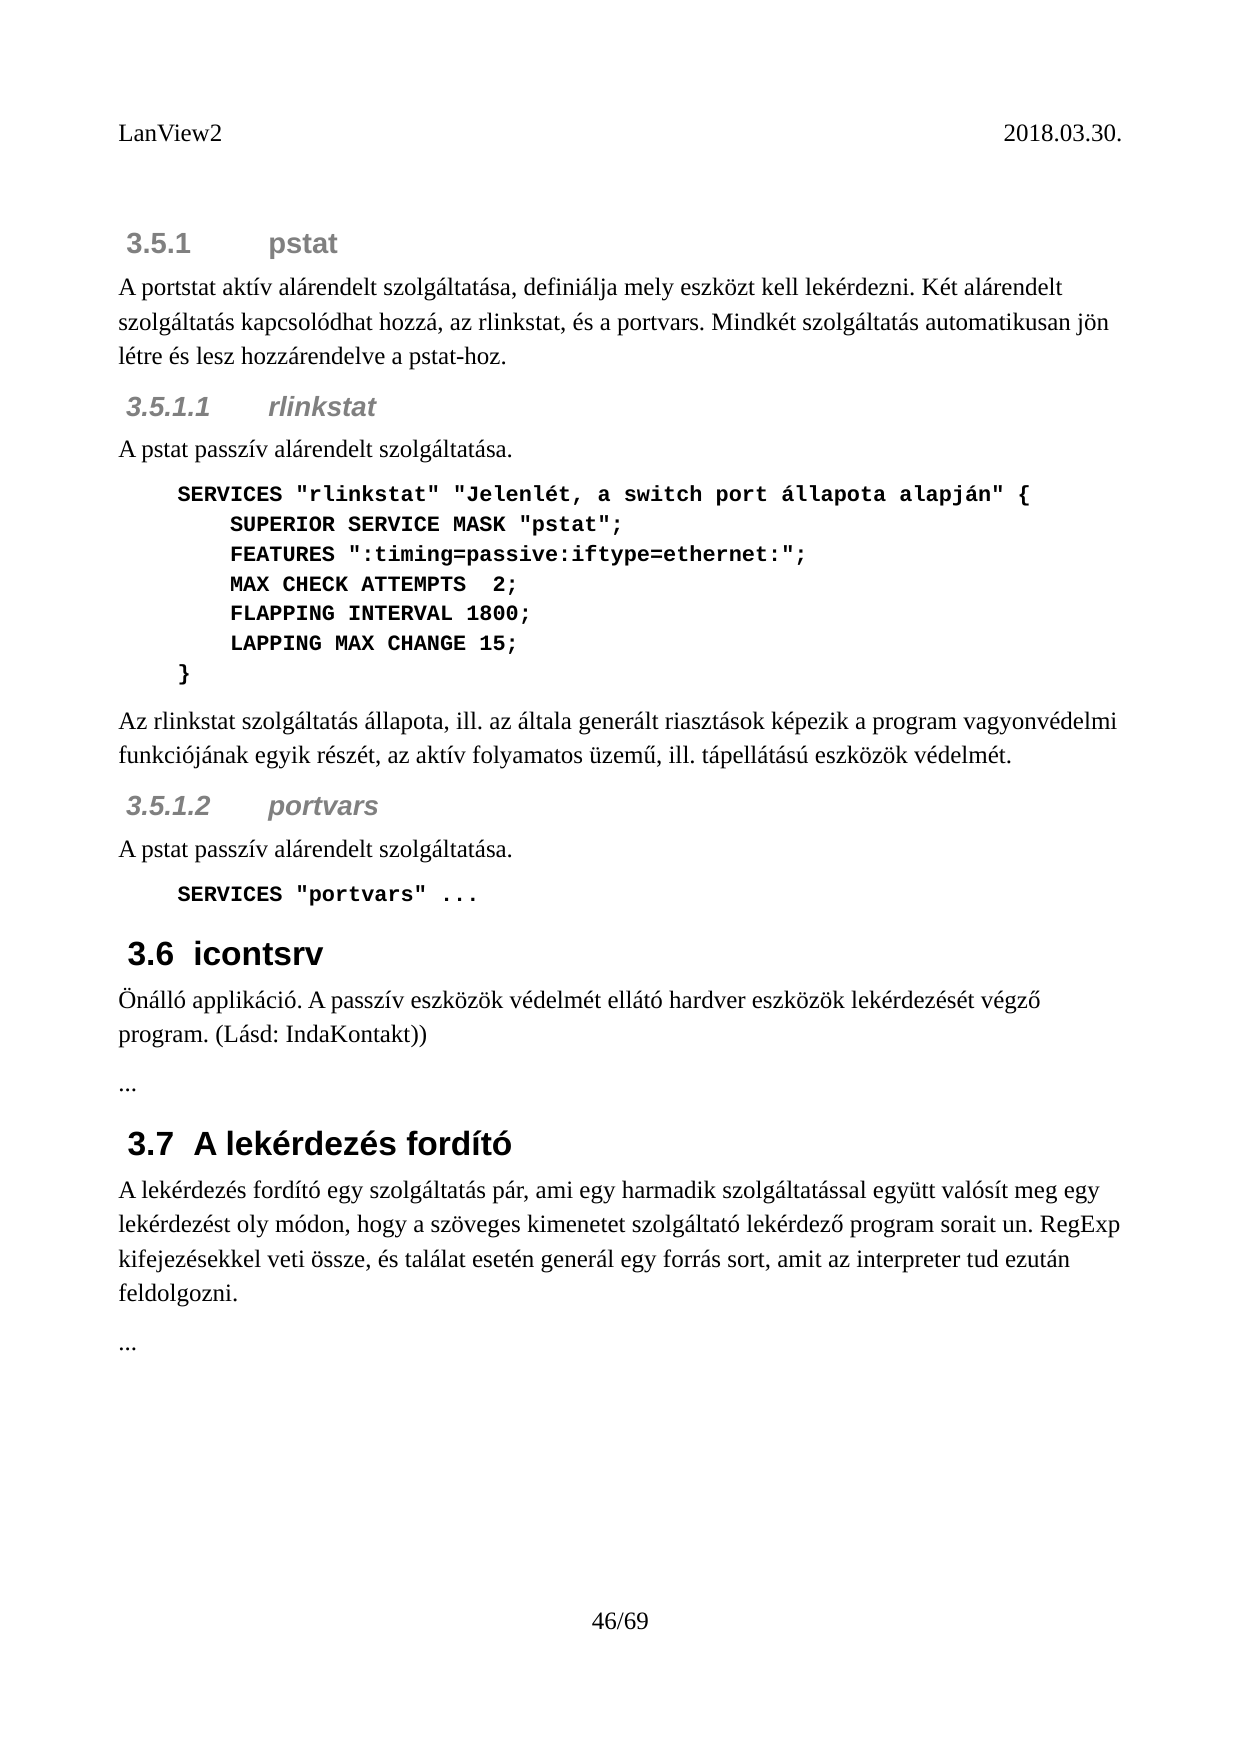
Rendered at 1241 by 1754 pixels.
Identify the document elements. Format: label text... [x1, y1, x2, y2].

subtitle rlinkstat [118, 390, 1122, 422]
text Önálló applikáció. A passzív eszközök védelmét ellátó hardver eszközök lekérdezését végző program. (Lásd: IndaKontakt)) [118, 985, 1122, 1048]
subtitle pstat [118, 226, 1122, 260]
text SERVICES "rlinkstat" "Jelenlét, a switch port állapota alapján" { SUPERIOR SERVICE MASK "pstat"; FEATURES ":timing=passive:iftype=ethernet:"; MAX CHECK ATTEMPTS 2; FLAPPING INTERVAL 1800; LAPPING MAX CHANGE 15; } [177, 484, 1122, 687]
text SERVICES "portvars" ... [177, 883, 1122, 908]
text A portstat aktív alárendelt szolgáltatása, definiálja mely eszközt kell lekérdezni. Két alárendelt szolgáltatás kapcsolódhat hozzá, az rlinkstat, és a portvars. Mindkét szolgáltatás automatikusan jön létre és lesz hozzárendelve a pstat-hoz. [118, 272, 1122, 370]
text A lekérdezés fordító egy szolgáltatás pár, ami egy harmadik szolgáltatással együtt valósít meg egy lekérdezést oly módon, hogy a szöveges kimenetet szolgáltató lekérdező program sorait un. RegExp kifejezésekkel veti össze, és találat esetén generál egy forrás sort, amit az interpreter tud ezután feldolgozni. [118, 1175, 1122, 1307]
text A pstat passzív alárendelt szolgáltatása. [118, 434, 1122, 463]
text ... [118, 1327, 1122, 1356]
text A pstat passzív alárendelt szolgáltatása. [118, 834, 1122, 863]
subtitle icontsrv [118, 933, 1122, 972]
subtitle portvars [118, 789, 1122, 821]
text Az rlinkstat szolgáltatás állapota, ill. az általa generált riasztások képezik a program vagyonvédelmi funkciójának egyik részét, az aktív folyamatos üzemű, ill. tápellátású eszközök védelmét. [118, 706, 1122, 769]
subtitle A lekérdezés fordító [118, 1123, 1122, 1162]
text ... [118, 1068, 1122, 1097]
